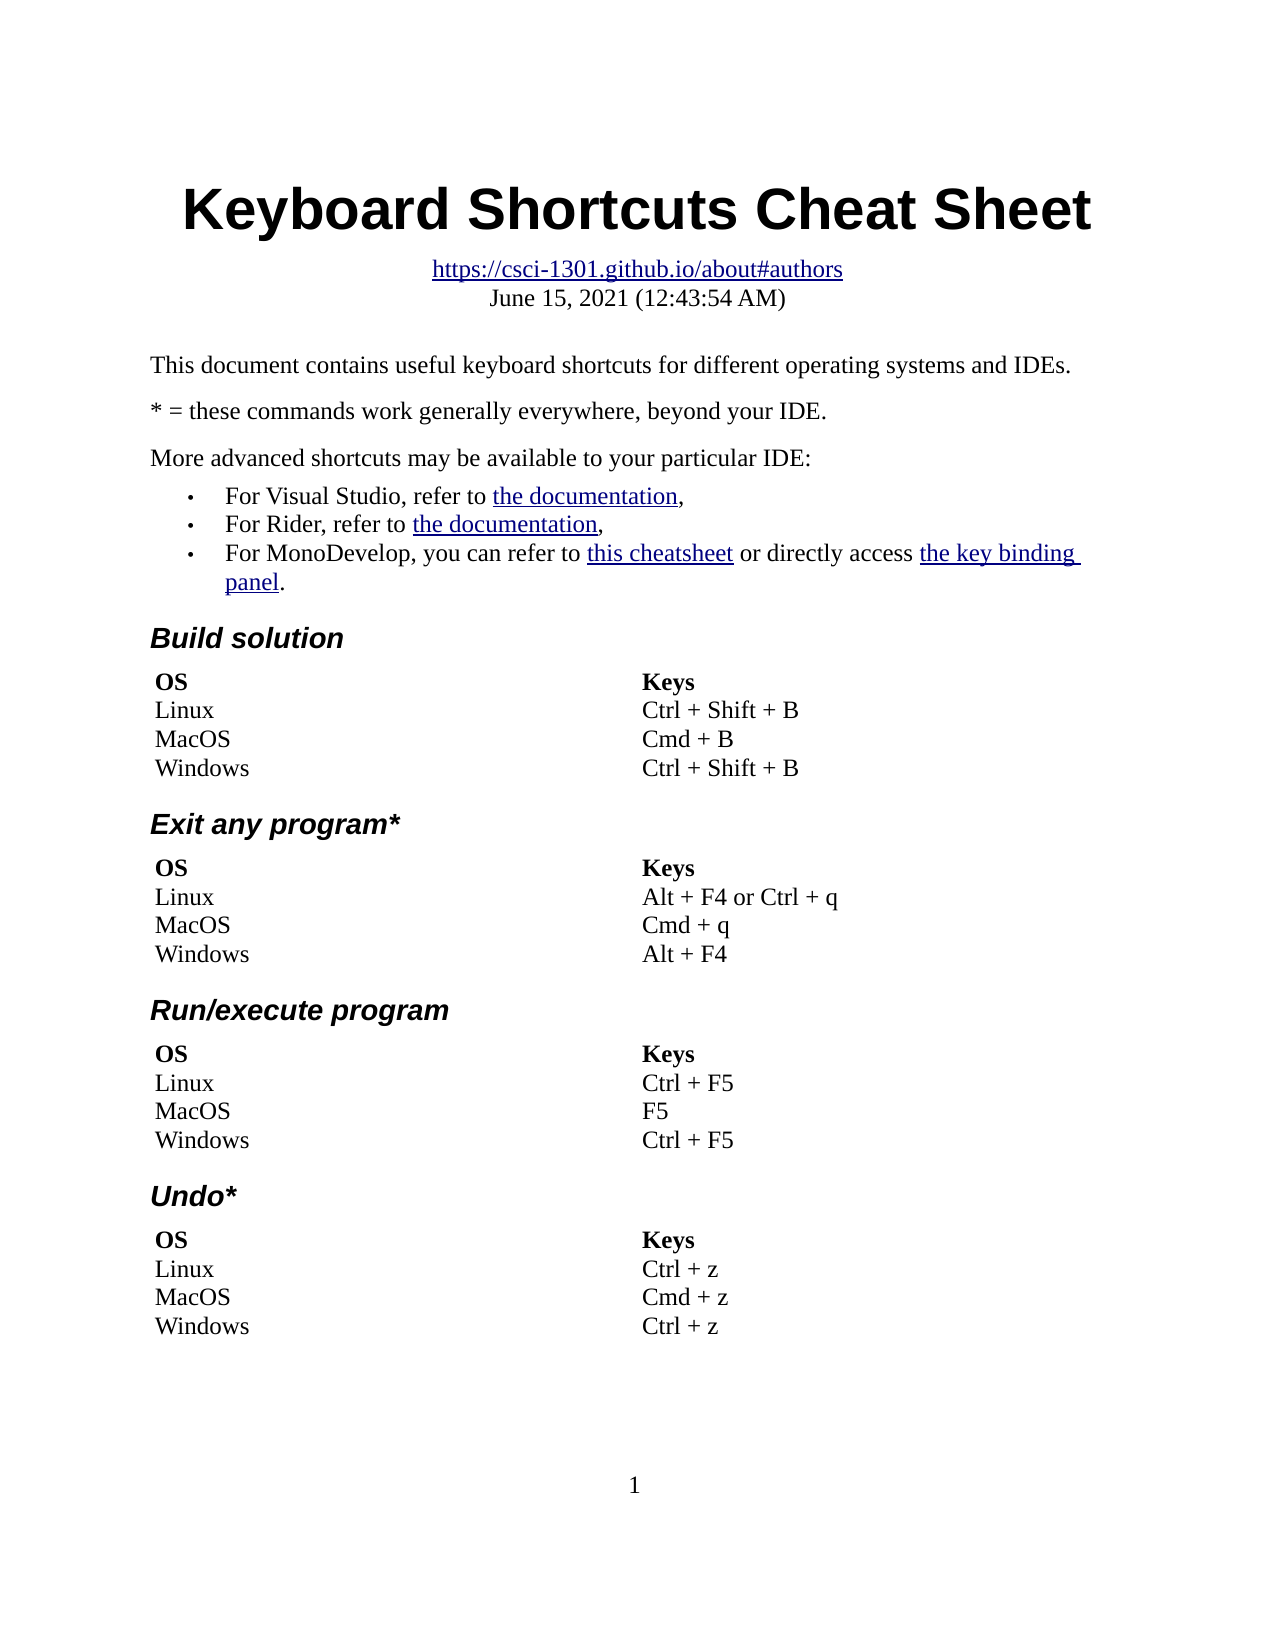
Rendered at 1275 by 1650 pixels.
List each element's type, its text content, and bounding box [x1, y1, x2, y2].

title Keyboard Shortcuts Cheat Sheet [150, 175, 1125, 242]
subtitle Exit any program* [150, 807, 1125, 840]
subtitle Run/execute program [150, 993, 1125, 1026]
subtitle Undo* [150, 1179, 1125, 1212]
table_cell Linux [150, 1254, 637, 1282]
table_header OS [150, 1225, 637, 1254]
table_header OS [150, 667, 637, 696]
subtitle Build solution [150, 621, 1125, 654]
table_cell Linux [150, 1068, 637, 1096]
table_header OS [150, 853, 637, 882]
table_header OS [150, 1039, 637, 1068]
list For MonoDevelop, you can refer to this cheatsheet or directly access the key binding panel. [187, 538, 1125, 596]
table_cell Ctrl + Shift + B [638, 753, 1125, 782]
table_cell MacOS [150, 724, 637, 753]
text * = these commands work generally everywhere, beyond your IDE. [150, 396, 1125, 425]
table_cell Ctrl + F5 [638, 1068, 1125, 1096]
table_cell Linux [150, 882, 637, 910]
table_cell Ctrl + z [638, 1311, 1125, 1340]
table_cell Linux [150, 696, 637, 724]
table_cell Ctrl + Shift + B [638, 696, 1125, 724]
table_cell F5 [638, 1096, 1125, 1125]
table_cell Cmd + q [638, 910, 1125, 939]
table_cell Windows [150, 1311, 637, 1340]
table_header Keys [638, 1225, 1125, 1254]
list For Visual Studio, refer to the documentation, [187, 481, 1125, 509]
table_header Keys [638, 667, 1125, 696]
table_cell Ctrl + z [638, 1254, 1125, 1282]
table_cell Ctrl + F5 [638, 1125, 1125, 1154]
table_cell Alt + F4 or Ctrl + q [638, 882, 1125, 910]
table_cell Windows [150, 753, 637, 782]
text June 15, 2021 (12:43:54 AM) [150, 283, 1125, 312]
table_cell Alt + F4 [638, 939, 1125, 968]
table_cell Cmd + B [638, 724, 1125, 753]
table_cell MacOS [150, 910, 637, 939]
text This document contains useful keyboard shortcuts for different operating systems and IDEs. [150, 350, 1125, 378]
table_cell Windows [150, 939, 637, 968]
text https://csci-1301.github.io/about#authors [150, 254, 1125, 283]
text More advanced shortcuts may be available to your particular IDE: [150, 443, 1125, 472]
table_cell Windows [150, 1125, 637, 1154]
table_header Keys [638, 1039, 1125, 1068]
list For Rider, refer to the documentation, [187, 509, 1125, 538]
table_cell MacOS [150, 1096, 637, 1125]
table_cell MacOS [150, 1283, 637, 1311]
table_header Keys [638, 853, 1125, 882]
table_cell Cmd + z [638, 1283, 1125, 1311]
